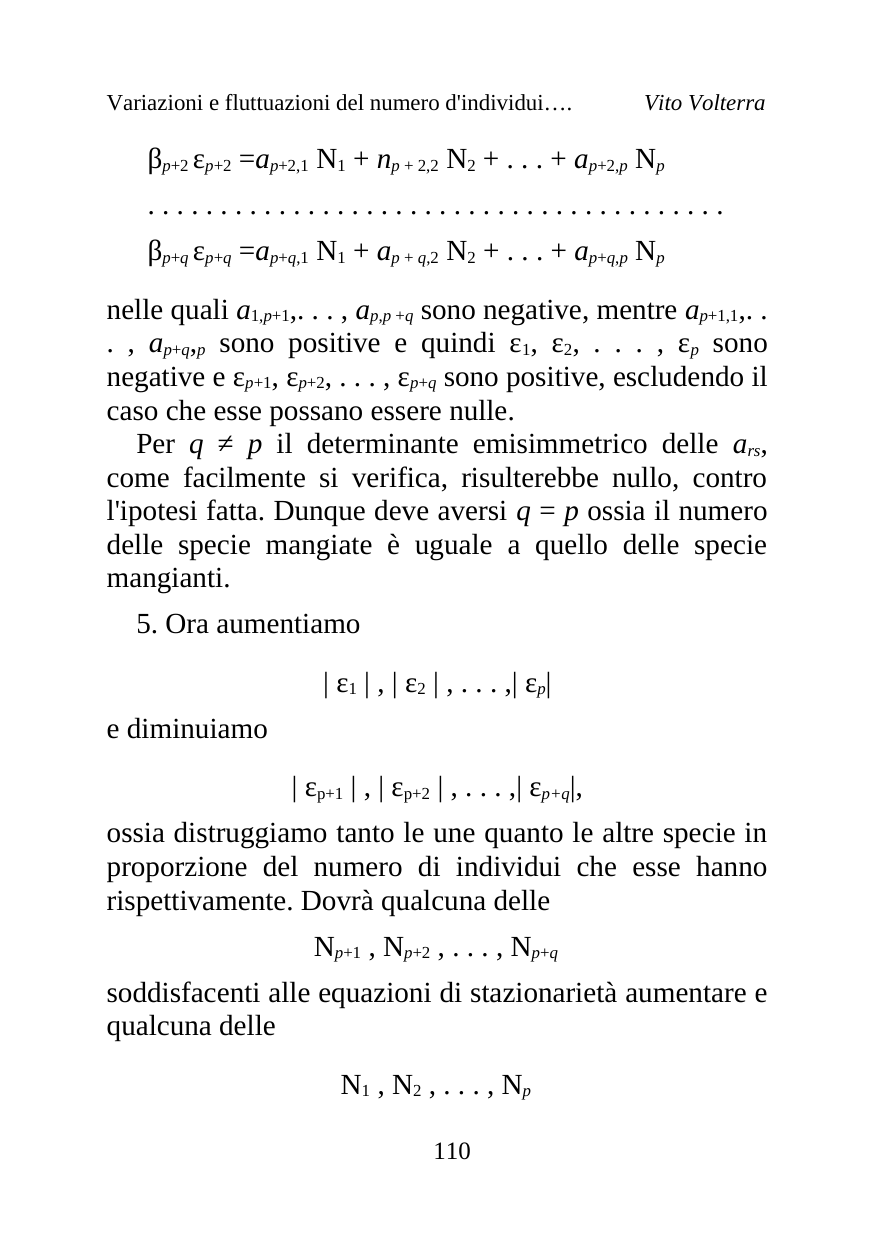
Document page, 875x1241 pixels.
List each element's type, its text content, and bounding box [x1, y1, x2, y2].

table_cell . . . . . . . . . . . . . . . . . . . . . . . . . . . . . . . . . . . . . . . . [136, 188, 771, 233]
text ossia distruggiamo tanto le une quanto le altre specie in proporzione del numero di individui che esse hanno rispettivamente. Dovrà qualcuna delle [106, 816, 768, 916]
text Per q ≠ p il determinante emisimmetrico delle ars, come facilmente si verifica, risulterebbe nullo, contro l'ipotesi fatta. Dunque deve aversi q = p ossia il numero delle specie mangiate è uguale a quello delle specie mangianti. [106, 426, 768, 594]
text nelle quali a1,p+1,. . . , ap,p +q sono negative, mentre ap+1,1,. . . , ap+q,p sono positive e quindi ε1, ε2, . . . , εp sono negative e εp+1, εp+2, . . . , εp+q sono positive, escludendo il caso che esse possano essere nulle. [106, 292, 768, 426]
text | εp+1 | , | εp+2 | , . . . ,| εp+q|, [106, 769, 768, 803]
table_cell [95, 141, 136, 292]
table_cell βp+2 εp+2 =ap+2,1 N1 + np + 2,2 N2 + . . . + ap+2,p Np [136, 141, 771, 187]
text e diminuiamo [106, 711, 768, 744]
table_cell βp+q εp+q =ap+q,1 N1 + ap + q,2 N2 + . . . + ap+q,p Np [136, 234, 771, 292]
text N1 , N2 , . . . , Np [106, 1067, 768, 1100]
text soddisfacenti alle equazioni di stazionarietà aumentare e qualcuna delle [106, 975, 768, 1042]
text 5. Ora aumentiamo [106, 606, 768, 640]
text | ε1 | , | ε2 | , . . . ,| εp| [106, 665, 768, 698]
text Np+1 , Np+2 , . . . , Np+q [106, 929, 768, 962]
